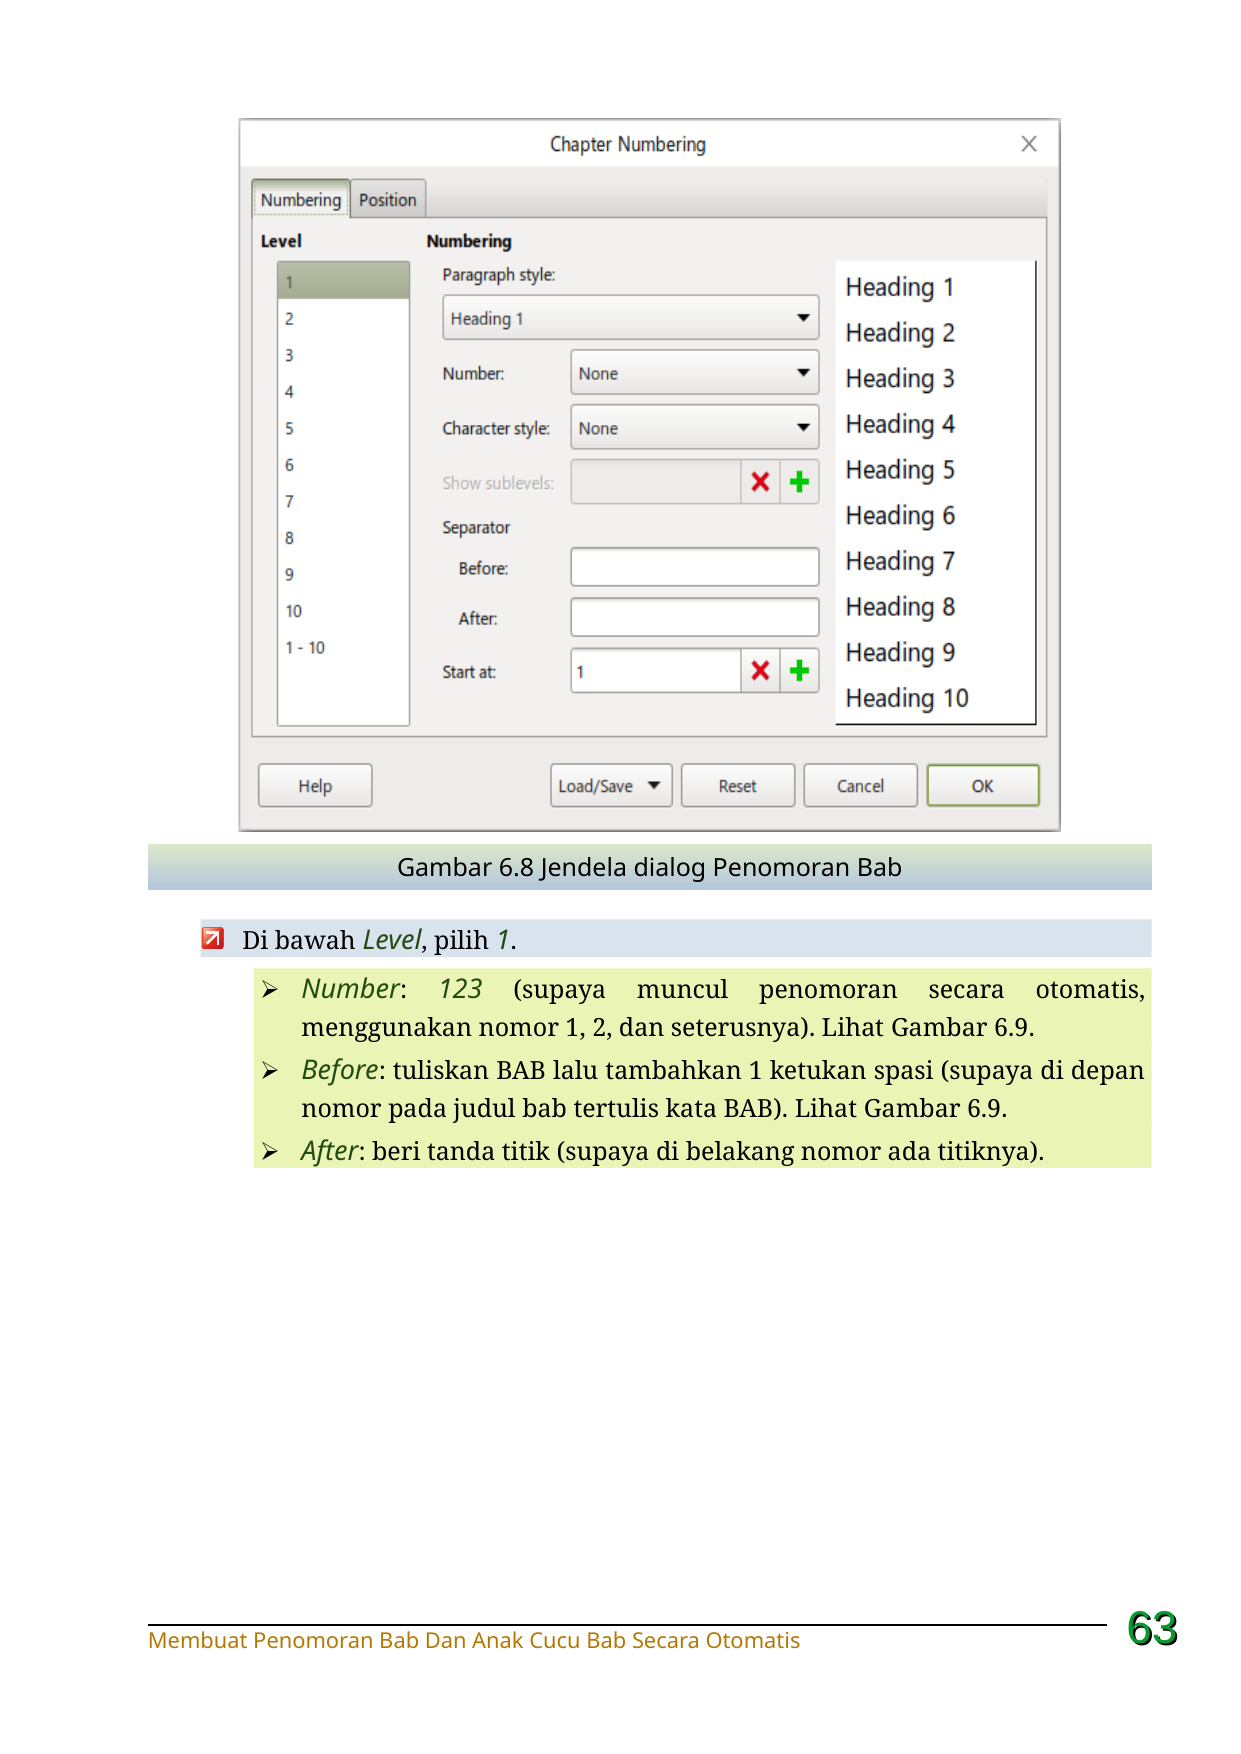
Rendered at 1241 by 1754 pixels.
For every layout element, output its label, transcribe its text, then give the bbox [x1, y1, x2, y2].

list Di bawah Level, pilih 1. [201, 919, 1152, 957]
text Gambar 6.8 Jendela dialog Penomoran Bab [148, 844, 1152, 890]
list Number: 123 (supaya muncul penomoran secara otomatis, menggunakan nomor 1, 2, dan seterusnya). Lihat Gambar 6.9. [254, 968, 1152, 1043]
list Before: tuliskan BAB lalu tambahkan 1 ketukan spasi (supaya di depan nomor pada judul bab tertulis kata BAB). Lihat Gambar 6.9. [254, 1049, 1152, 1124]
list After: beri tanda titik (supaya di belakang nomor ada titiknya). [254, 1130, 1152, 1168]
picture [238, 118, 1061, 832]
